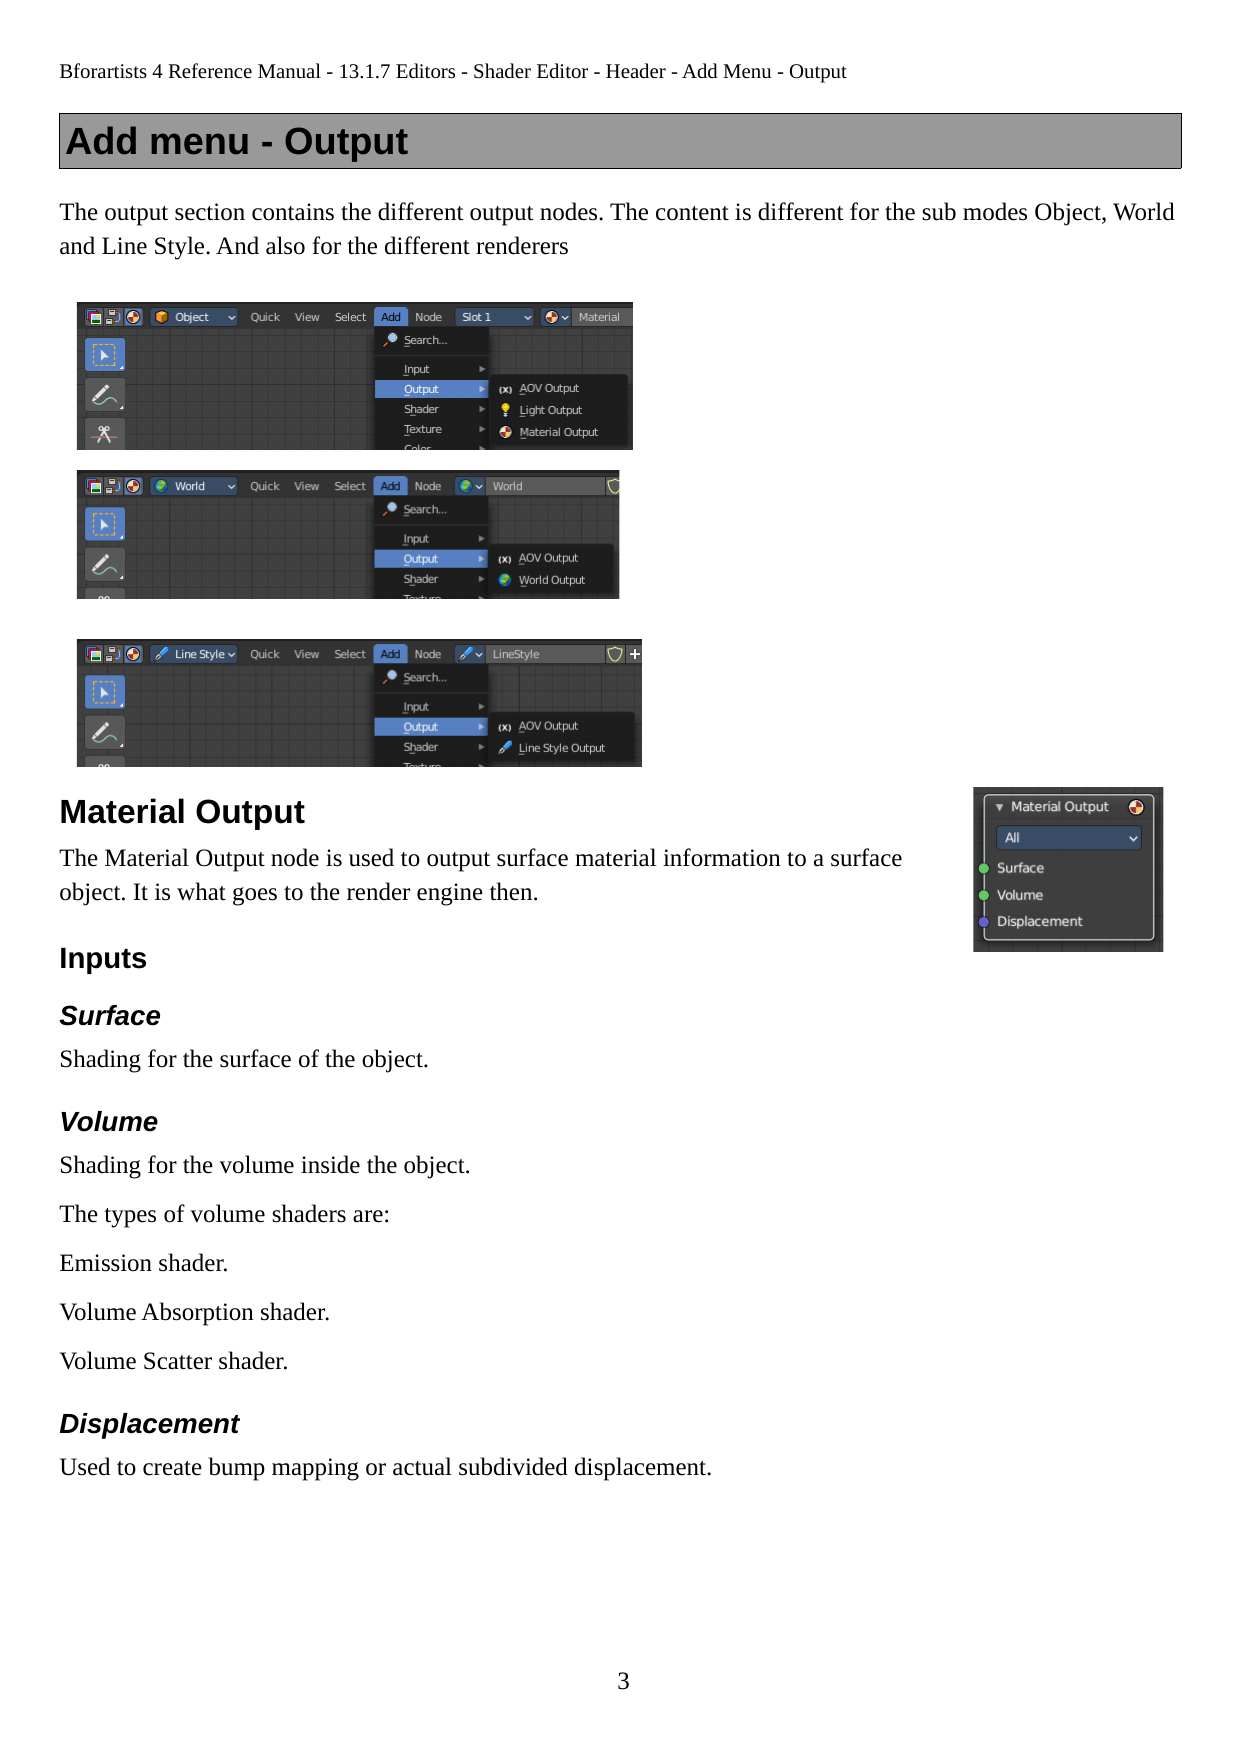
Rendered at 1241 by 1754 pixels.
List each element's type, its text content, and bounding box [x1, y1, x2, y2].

table_header Add menu - Output [60, 114, 1181, 168]
picture [76, 639, 642, 767]
subtitle Surface [59, 1000, 1181, 1032]
text The Material Output node is used to output surface material information to a surface object. It is what goes to the render engine then. [59, 843, 973, 906]
subtitle [1164, 792, 1181, 830]
text The types of volume shaders are: [59, 1199, 1181, 1228]
text Shading for the volume inside the object. [59, 1150, 1181, 1179]
subtitle Inputs [59, 941, 1181, 975]
text Emission shader. [59, 1248, 1181, 1277]
subtitle Volume [59, 1106, 1181, 1137]
text Volume Absorption shader. [59, 1297, 1181, 1326]
subtitle Displacement [59, 1408, 1181, 1440]
subtitle Material Output [59, 792, 973, 830]
text Volume Scatter shader. [59, 1346, 1181, 1375]
text Shading for the surface of the object. [59, 1044, 1181, 1073]
text Used to create bump mapping or actual subdivided displacement. [59, 1452, 1181, 1481]
picture [76, 470, 620, 599]
text The output section contains the different output nodes. The content is different for the sub modes Object, World and Line Style. And also for the different renderers [59, 197, 1181, 260]
picture [76, 302, 633, 450]
picture [973, 787, 1164, 952]
